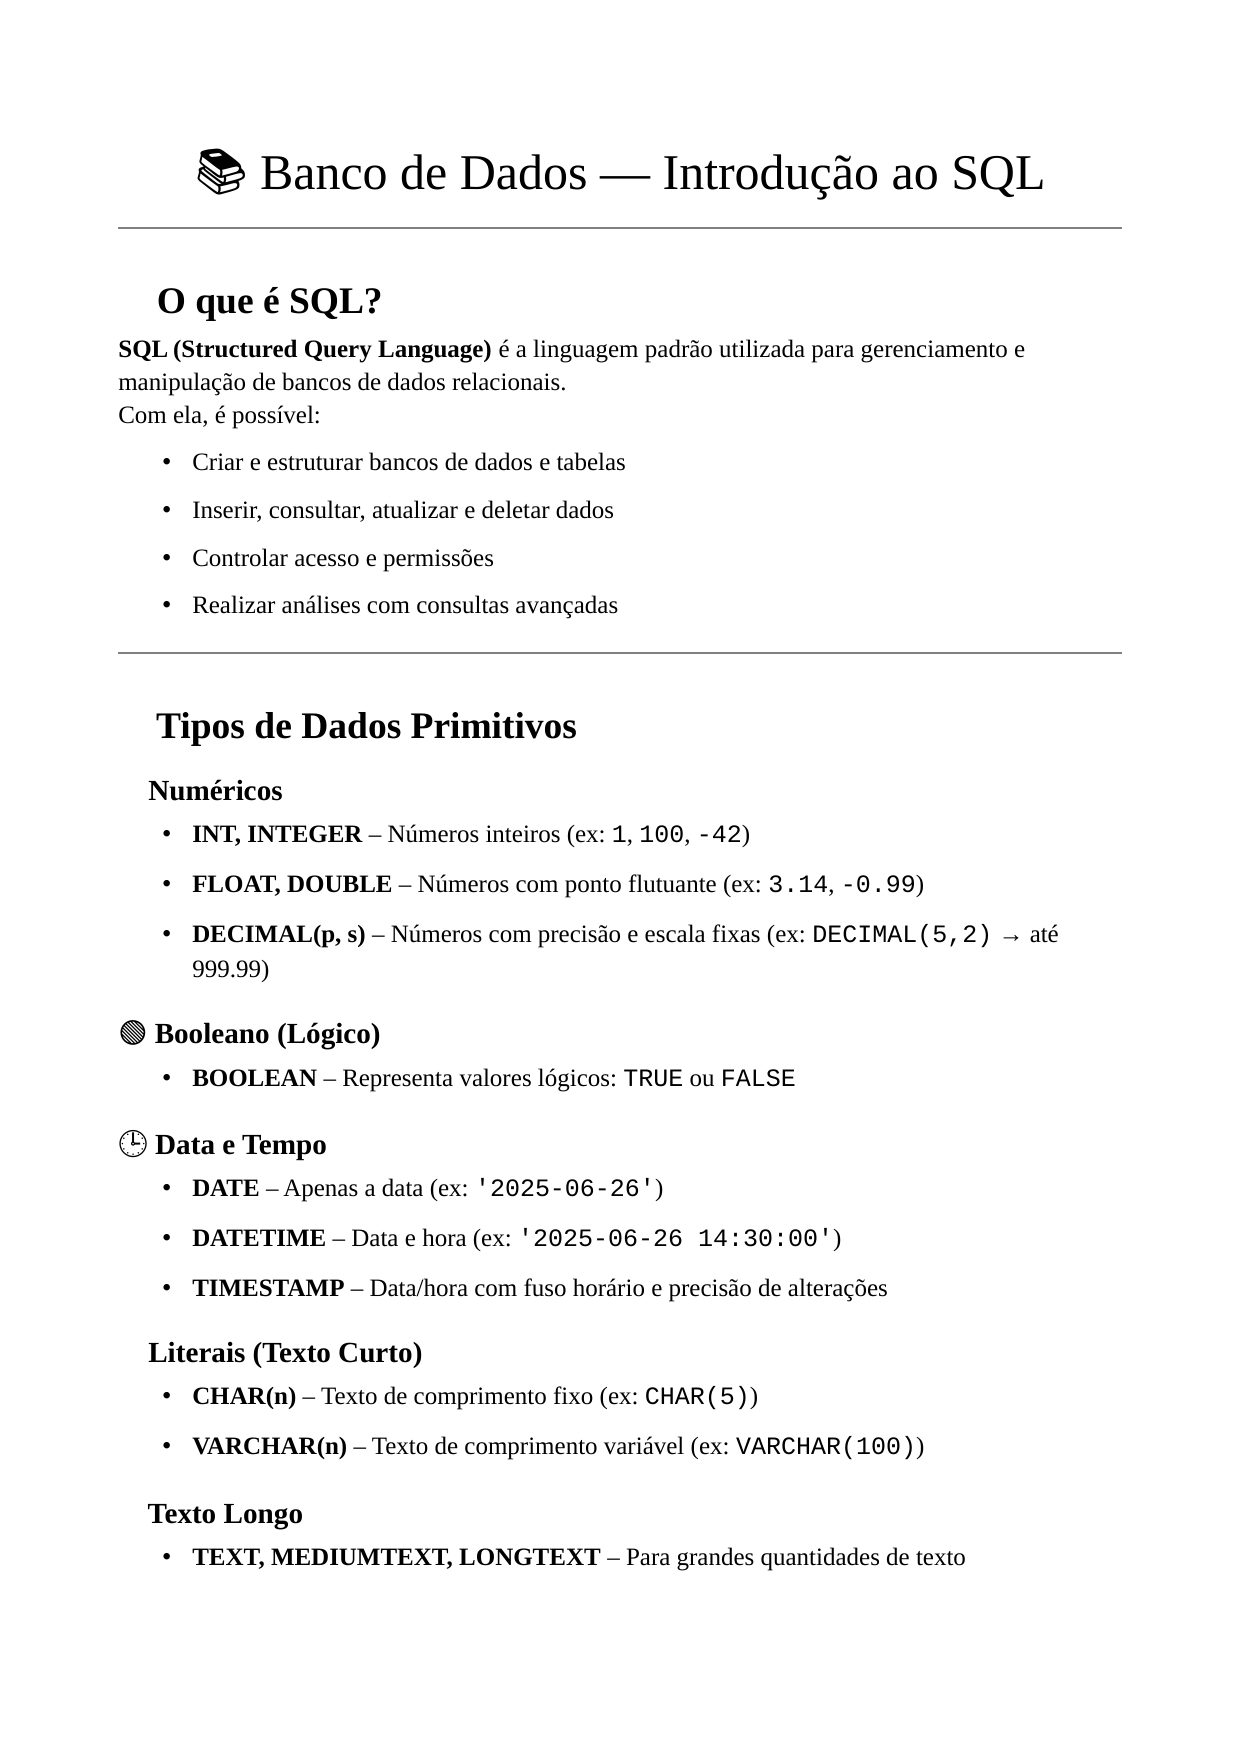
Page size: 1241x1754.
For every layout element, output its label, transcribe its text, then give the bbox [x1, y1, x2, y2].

list Realizar análises com consultas avançadas [162, 590, 1122, 619]
list FLOAT, DOUBLE – Números com ponto flutuante (ex: 3.14, -0.99) [162, 869, 1122, 900]
text SQL (Structured Query Language) é a linguagem padrão utilizada para gerenciamento e manipulação de bancos de dados relacionais. Com ela, é possível: [118, 334, 1122, 429]
list TEXT, MEDIUMTEXT, LONGTEXT – Para grandes quantidades de texto [162, 1542, 1122, 1571]
subtitle 🟢 Booleano (Lógico) [118, 1017, 1122, 1050]
subtitle 🔤 Tipos de Dados Primitivos [118, 703, 1122, 746]
list CHAR(n) – Texto de comprimento fixo (ex: CHAR(5)) [162, 1381, 1122, 1412]
subtitle 🕒 Data e Tempo [118, 1127, 1122, 1161]
list TIMESTAMP – Data/hora com fuso horário e precisão de alterações [162, 1273, 1122, 1302]
list Inserir, consultar, atualizar e deletar dados [162, 495, 1122, 524]
list Criar e estruturar bancos de dados e tabelas [162, 447, 1122, 476]
list INT, INTEGER – Números inteiros (ex: 1, 100, -42) [162, 819, 1122, 850]
subtitle 🔢 Numéricos [118, 773, 1122, 807]
list DATE – Apenas a data (ex: '2025-06-26') [162, 1173, 1122, 1204]
list DECIMAL(p, s) – Números com precisão e escala fixas (ex: DECIMAL(5,2) → até 999.99) [162, 919, 1122, 983]
list VARCHAR(n) – Texto de comprimento variável (ex: VARCHAR(100)) [162, 1431, 1122, 1462]
subtitle ✅ O que é SQL? [118, 278, 1122, 321]
list BOOLEAN – Representa valores lógicos: TRUE ou FALSE [162, 1063, 1122, 1093]
subtitle 📚 Banco de Dados — Introdução ao SQL [118, 143, 1122, 201]
list Controlar acesso e permissões [162, 543, 1122, 571]
list DATETIME – Data e hora (ex: '2025-06-26 14:30:00') [162, 1223, 1122, 1254]
subtitle 📃 Texto Longo [118, 1496, 1122, 1529]
subtitle 🔡 Literais (Texto Curto) [118, 1335, 1122, 1369]
